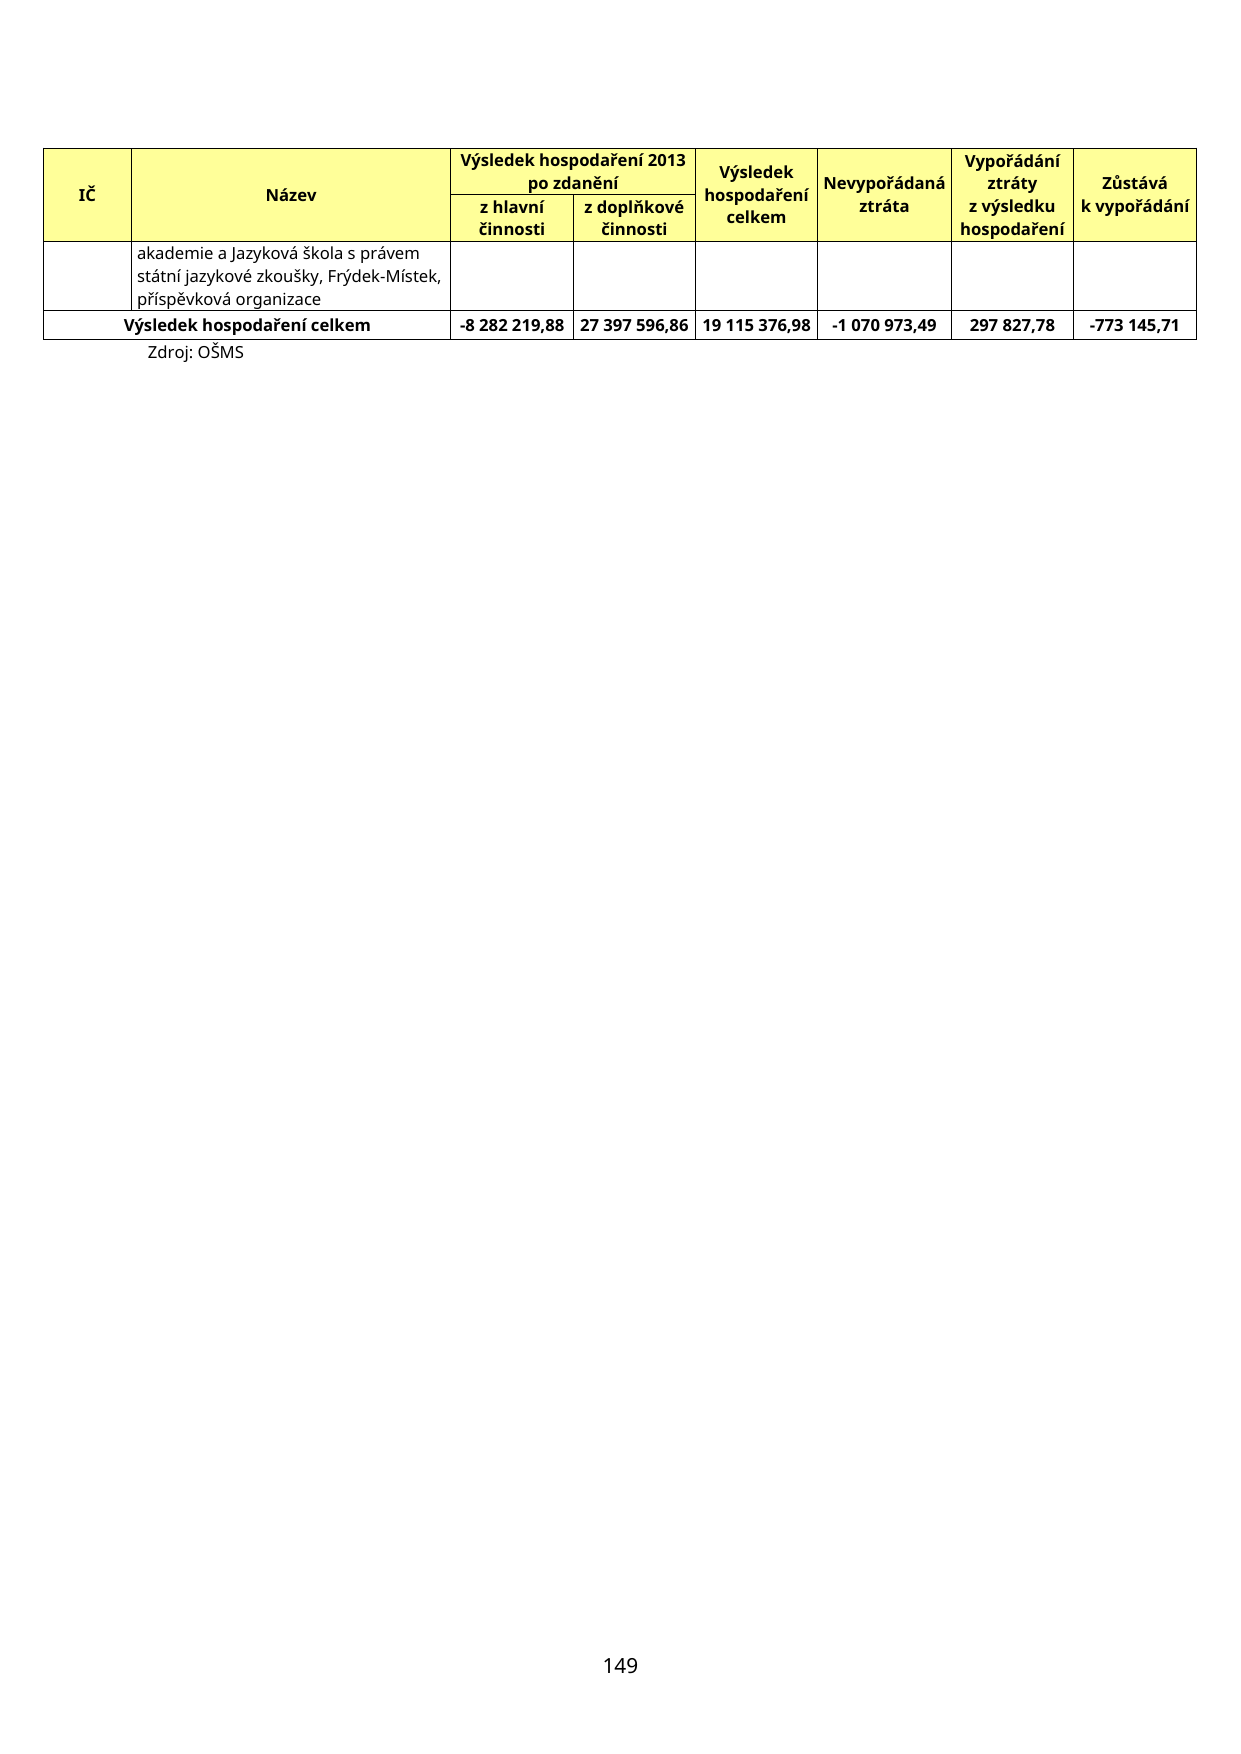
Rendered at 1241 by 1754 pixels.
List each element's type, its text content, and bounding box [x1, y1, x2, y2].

table_cell z doplňkové činnosti [574, 195, 695, 241]
table_cell [952, 242, 1073, 310]
table_cell -1 070 973,49 [818, 311, 951, 339]
table_cell [451, 242, 573, 310]
table_header Výsledek hospodaření celkem [696, 149, 817, 241]
table_header Název [132, 149, 450, 241]
table_cell z hlavní činnosti [451, 195, 573, 241]
table_cell akademie a Jazyková škola s právem státní jazykové zkoušky, Frýdek-Místek, příspěvková organizace [132, 242, 450, 310]
table_cell [574, 242, 695, 310]
table_header Nevypořádaná ztráta [818, 149, 951, 241]
table_cell [44, 242, 131, 310]
table_header Vypořádání ztráty z výsledku hospodaření [952, 149, 1073, 241]
table_cell -773 145,71 [1074, 311, 1196, 339]
table_cell 19 115 376,98 [696, 311, 817, 339]
table_header Výsledek hospodaření 2013 po zdanění [451, 149, 695, 194]
table_cell 27 397 596,86 [574, 311, 695, 339]
text Zdroj: OŠMS [148, 340, 1092, 363]
table_cell 297 827,78 [952, 311, 1073, 339]
table_cell -8 282 219,88 [451, 311, 573, 339]
table_header Zůstává k vypořádání [1074, 149, 1196, 241]
table_cell [818, 242, 951, 310]
table_cell [696, 242, 817, 310]
table_cell Výsledek hospodaření celkem [44, 311, 450, 339]
table_cell [1074, 242, 1196, 310]
table_header IČ [44, 149, 131, 241]
